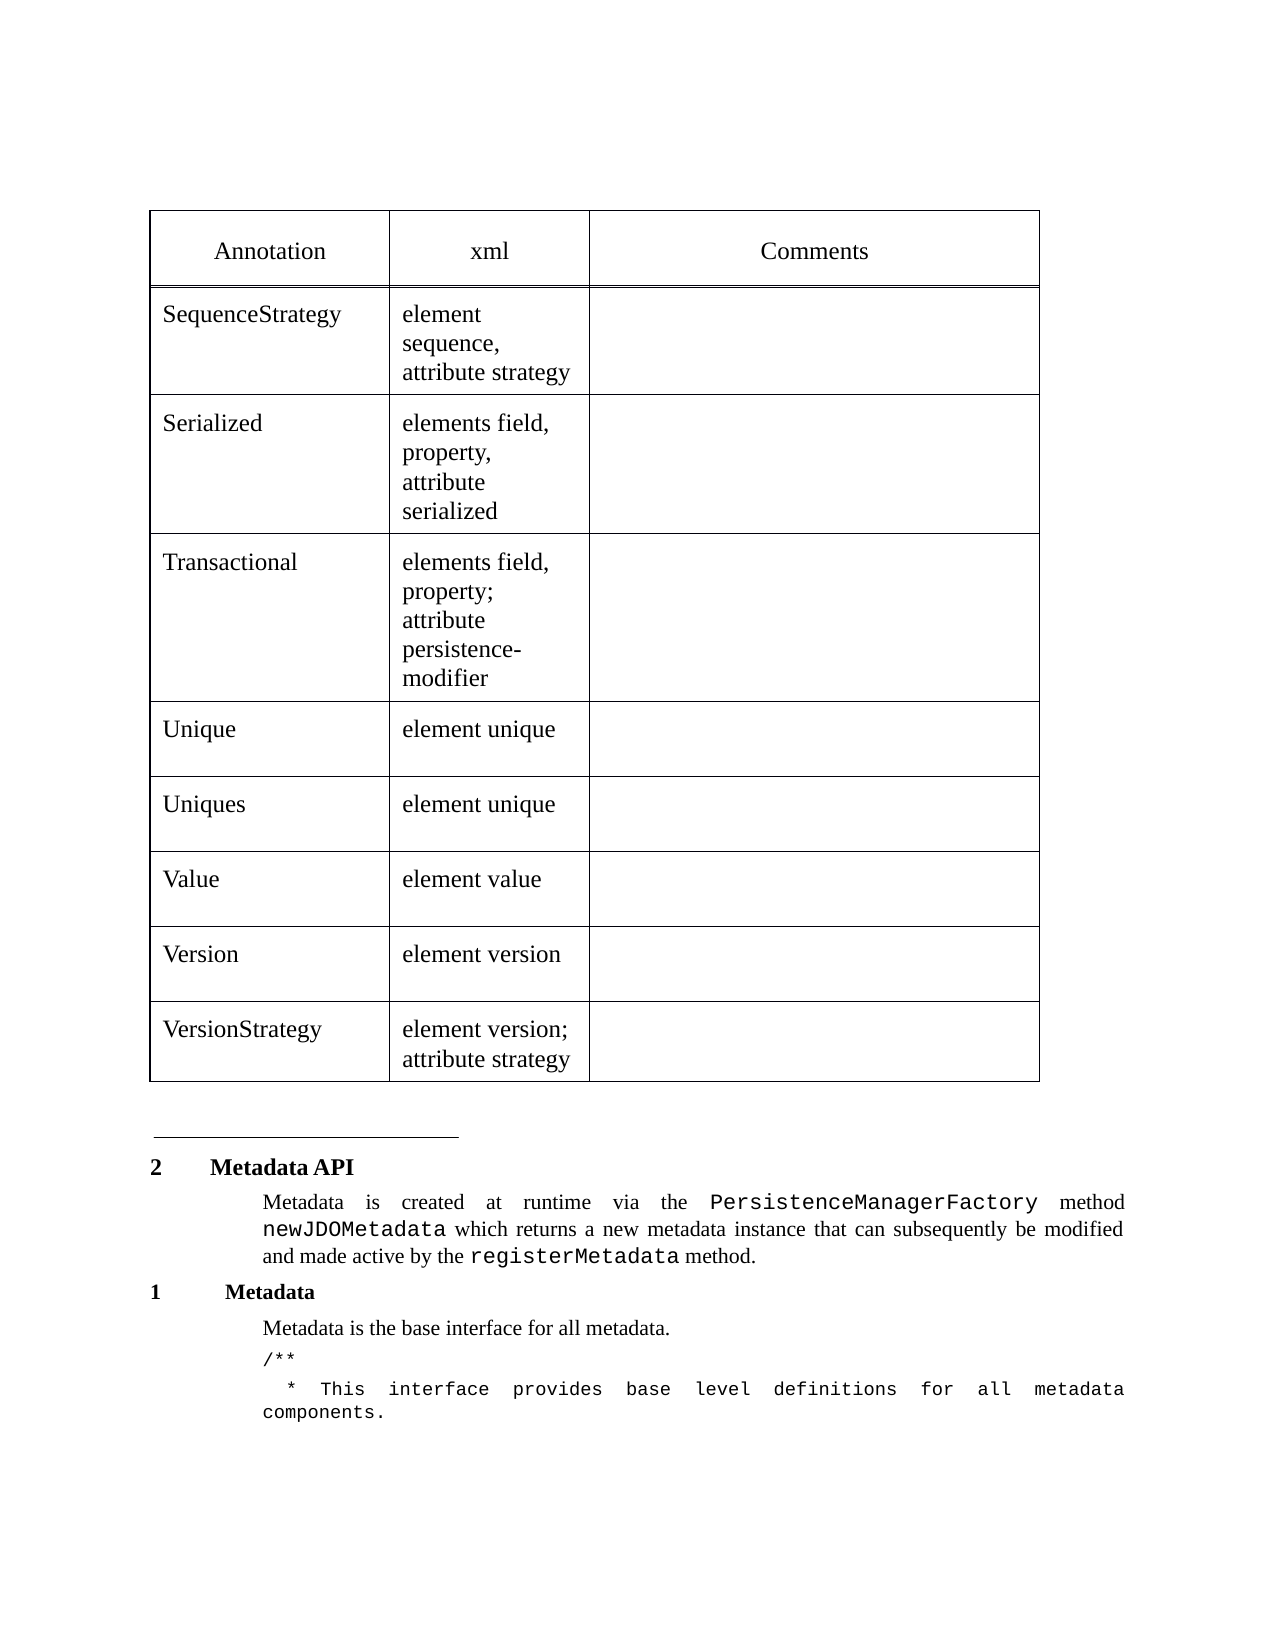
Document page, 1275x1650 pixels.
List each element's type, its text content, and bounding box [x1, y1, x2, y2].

text * This interface provides base level definitions for all metadata components. [262, 1378, 1125, 1424]
table_header Annotation [151, 211, 389, 285]
table_cell element unique [390, 777, 589, 851]
table_cell SequenceStrategy [151, 288, 389, 394]
table_cell element unique [390, 702, 589, 776]
table_cell VersionStrategy [151, 1002, 389, 1081]
subtitle Metadata API [150, 1153, 1125, 1180]
table_cell Version [151, 927, 389, 1001]
table_cell element version; attribute strategy [390, 1002, 589, 1081]
table_cell element sequence, attribute strategy [390, 288, 589, 394]
table_cell element value [390, 852, 589, 926]
table_cell [590, 852, 1039, 926]
table_cell Unique [151, 702, 389, 776]
table_cell [590, 1002, 1039, 1081]
table_cell [590, 395, 1039, 533]
table_cell [590, 702, 1039, 776]
table_cell Value [151, 852, 389, 926]
table_cell Transactional [151, 534, 389, 701]
table_cell [590, 927, 1039, 1001]
table_header Comments [590, 211, 1039, 285]
subtitle Metadata [150, 1278, 1125, 1304]
table_cell [590, 534, 1039, 701]
table_cell [590, 777, 1039, 851]
table_cell elements field, property, attribute serialized [390, 395, 589, 533]
text Metadata is created at runtime via the PersistenceManagerFactory method newJDOMetadata which returns a new metadata instance that can subsequently be modified and made active by the registerMetadata method. [262, 1189, 1125, 1269]
table_cell [590, 288, 1039, 394]
text /** [262, 1349, 1125, 1372]
table_cell element version [390, 927, 589, 1001]
table_cell elements field, property; attribute persistence-modifier [390, 534, 589, 701]
table_cell Uniques [151, 777, 389, 851]
table_header xml [390, 211, 589, 285]
text Metadata is the base interface for all metadata. [262, 1314, 1125, 1340]
table_cell Serialized [151, 395, 389, 533]
